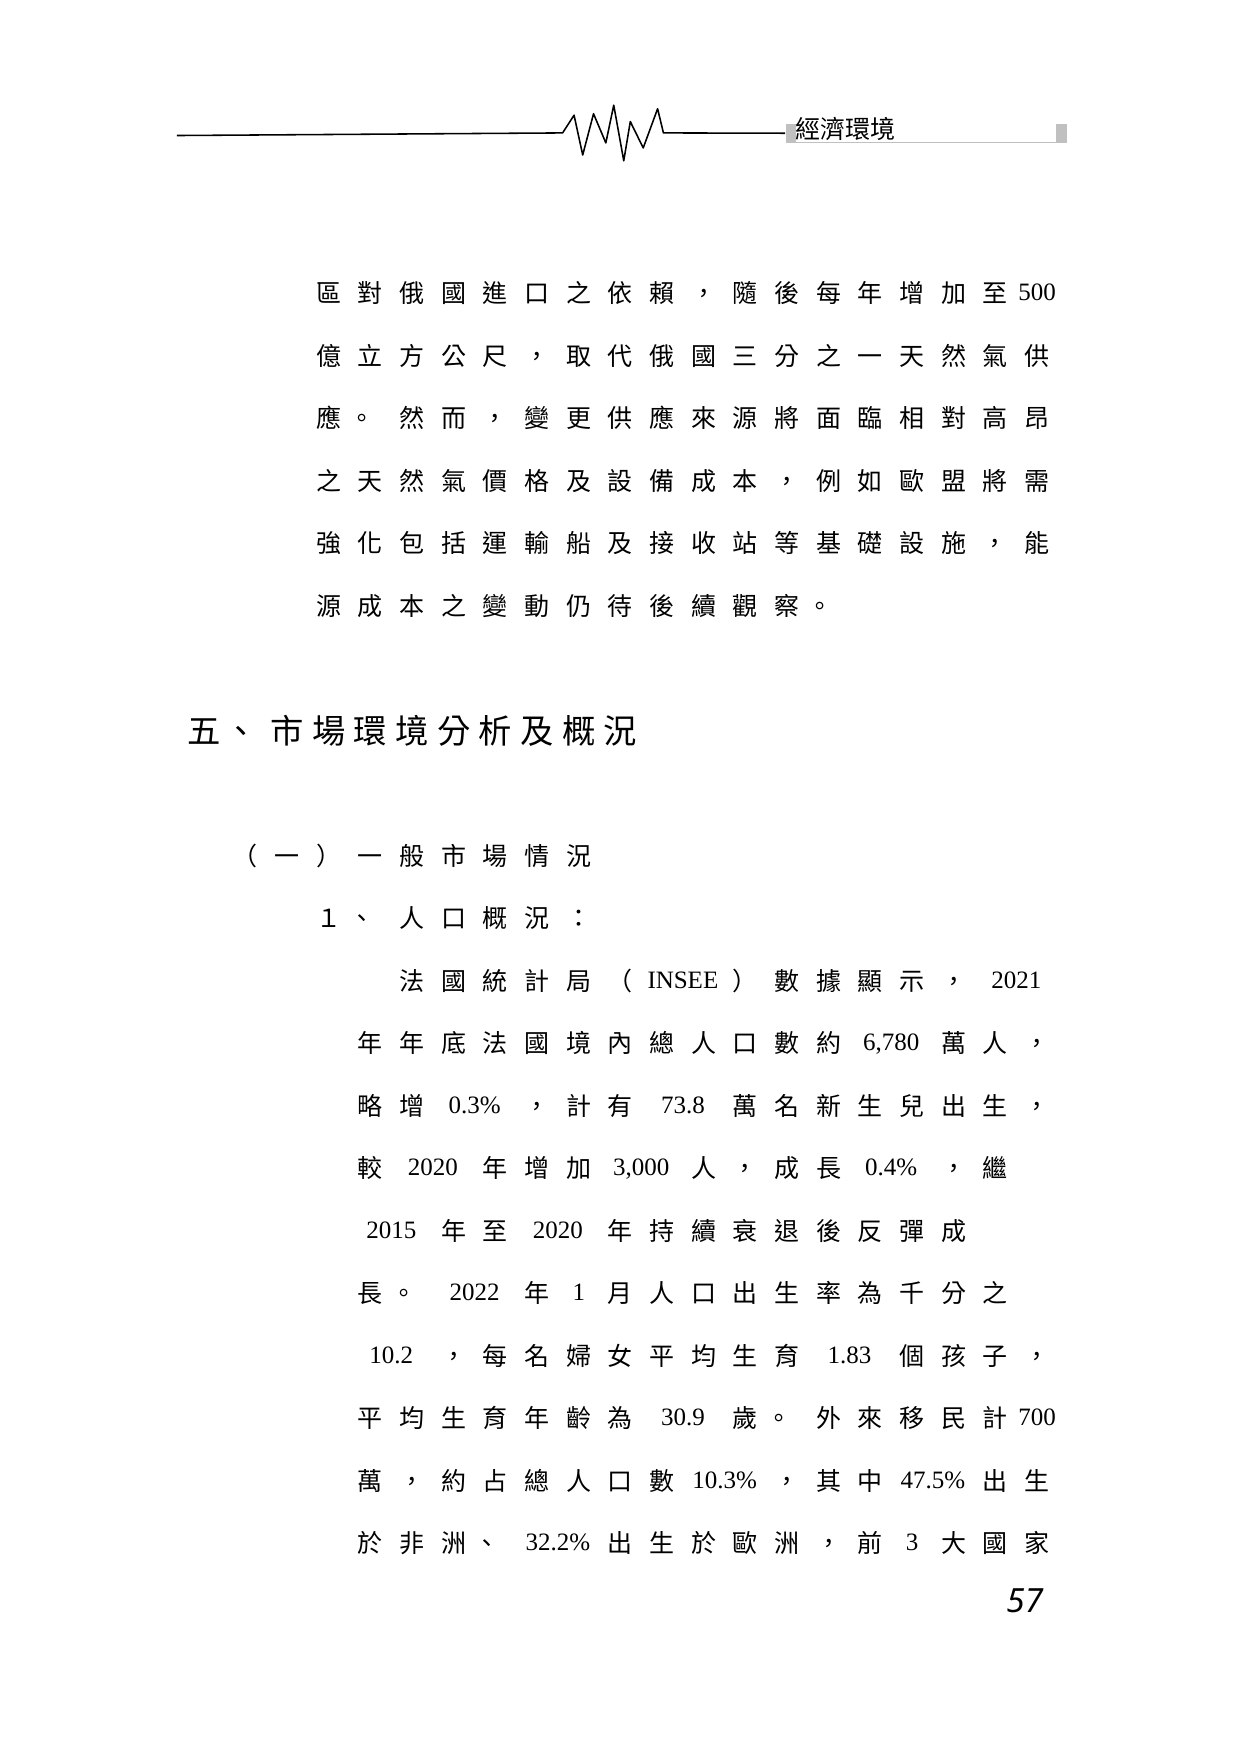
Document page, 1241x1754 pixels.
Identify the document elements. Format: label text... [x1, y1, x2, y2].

text 五、市場環境分析及概況 [183, 688, 1058, 750]
text 法國統計局（INSEE）數據顯示，2021年年底法國境內總人口數約6,780萬人，略增0.3%，計有73.8萬名新生兒出生，較2020年增加3,000人，成長0.4%，繼2015年至2020年持續衰退後反彈成長。2022年1月人口出生率為千分之10.2，每名婦女平均生育1.83個孩子，平均生育年齡為30.9歲。外來移民計700萬，約占總人口數10.3%，其中47.5%出生於非洲、32.2%出生於歐洲，前3大國家 [330, 938, 1058, 1563]
text 區對俄國進口之依賴，隨後每年增加至500億立方公尺，取代俄國三分之一天然氣供應。然而，變更供應來源將面臨相對高昂之天然氣價格及設備成本，例如歐盟將需強化包括運輸船及接收站等基礎設施，能源成本之變動仍待後續觀察。 [281, 250, 1058, 625]
text １、人口概況： [281, 875, 1058, 938]
text （一）一般市場情況 [207, 813, 1058, 875]
